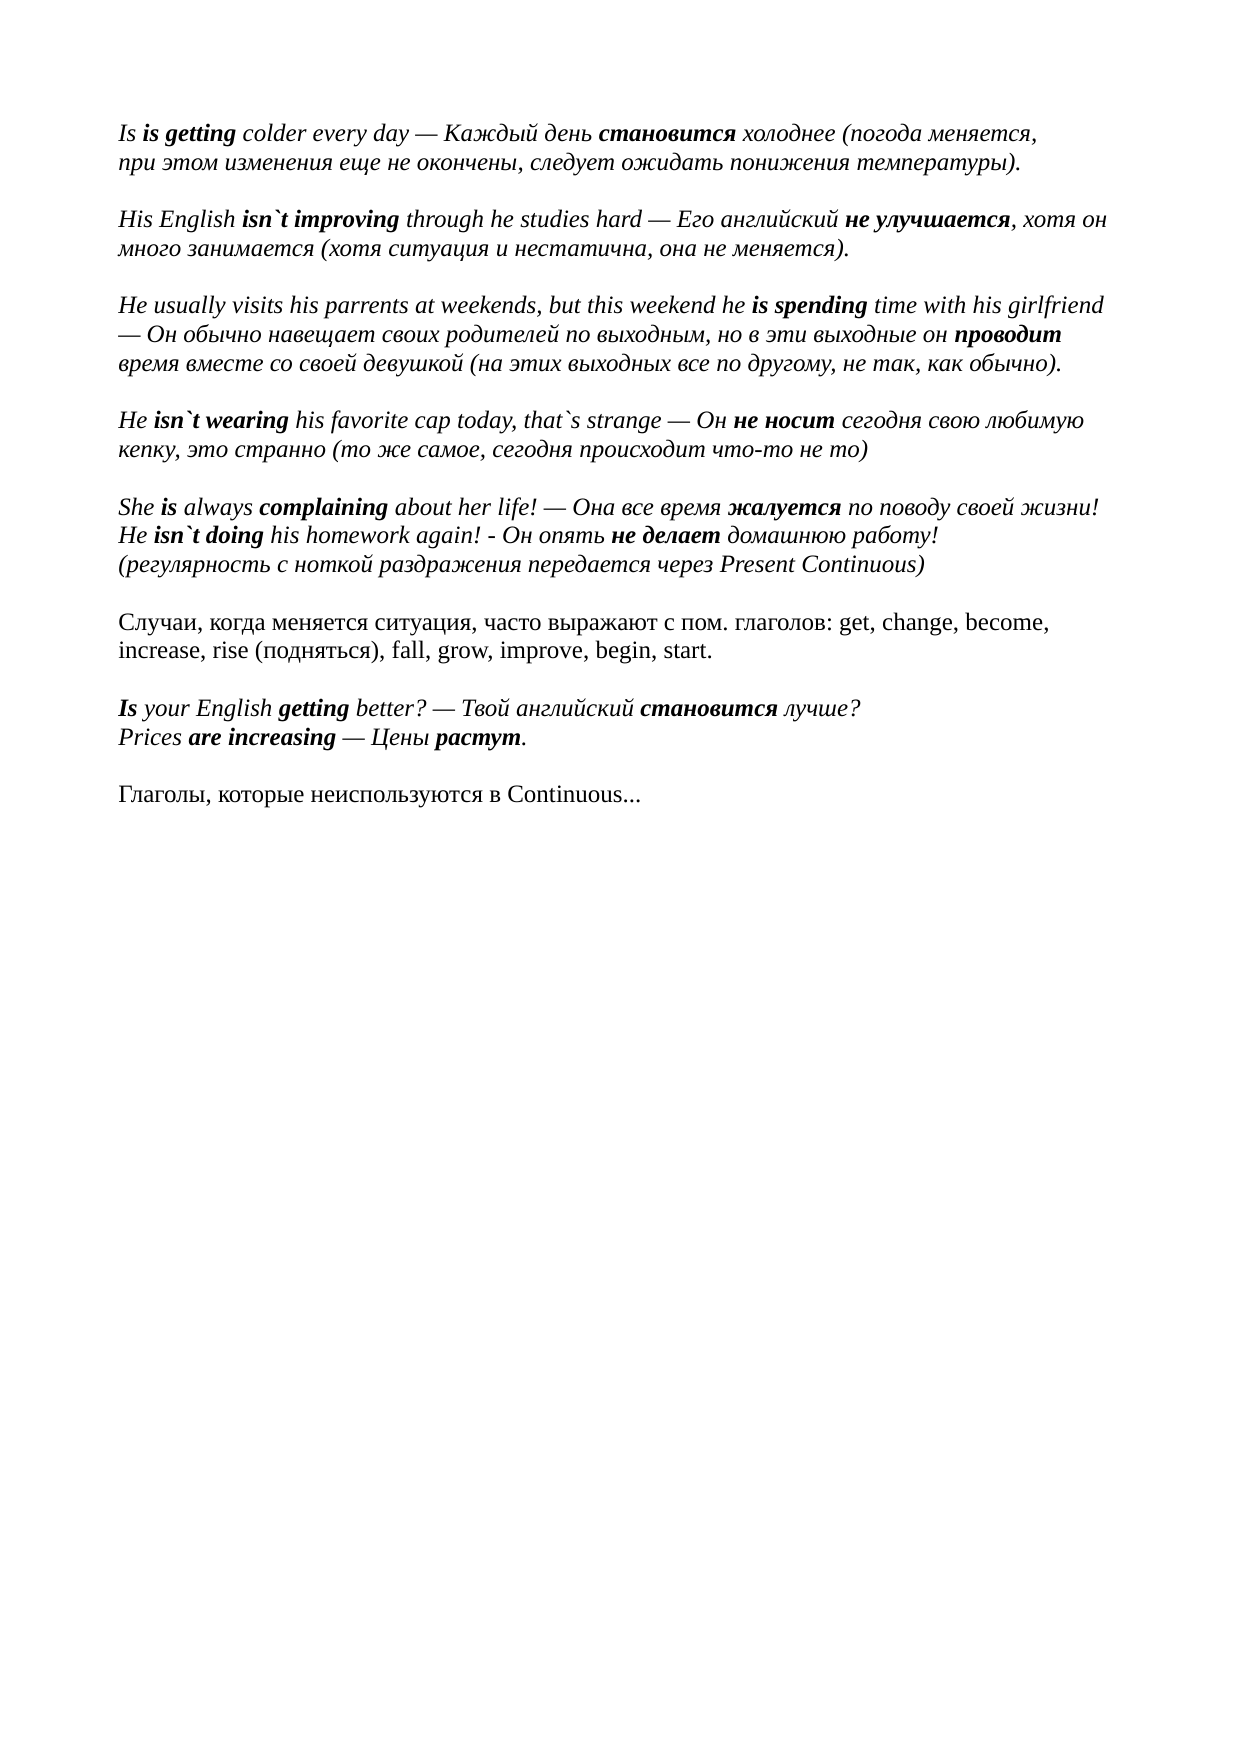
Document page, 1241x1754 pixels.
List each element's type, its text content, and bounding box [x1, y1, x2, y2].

text She is always complaining about her life! — Она все время жалуется по поводу своей жизни! [118, 492, 1122, 521]
text время вместе со своей девушкой (на этих выходных все по другому, не так, как обычно). [118, 348, 1122, 377]
text He isn`t wearing his favorite cap today, that`s strange — Он не носит сегодня свою любимую кепку, это странно (то же самое, сегодня происходит что-то не то) [118, 406, 1122, 463]
text Случаи, когда меняется ситуация, часто выражают с пом. глаголов: get, change, become, increase, rise (подняться), fall, grow, improve, begin, start. [118, 607, 1122, 664]
text Is your English getting better? — Твой английский становится лучше? [118, 693, 1122, 722]
text His English isn`t improving through he studies hard — Его английский не улучшается, хотя он много занимается (хотя ситуация и нестатична, она не меняется). [118, 204, 1122, 262]
text (регулярность с ноткой раздражения передается через Present Continuous) [118, 549, 1122, 578]
text Prices are increasing — Цены растут. [118, 722, 1122, 751]
text He isn`t doing his homework again! - Он опять не делает домашнюю работу! [118, 521, 1122, 549]
text Глаголы, которые неиспользуются в Continuous... [118, 779, 1122, 808]
text He usually visits his parrents at weekends, but this weekend he is spending time with his girlfriend — Он обычно навещает своих родителей по выходным, но в эти выходные он проводит [118, 291, 1122, 348]
text Is is getting colder every day — Каждый день становится холоднее (погода меняется, [118, 118, 1122, 147]
text при этом изменения еще не окончены, следует ожидать понижения температуры). [118, 147, 1122, 176]
